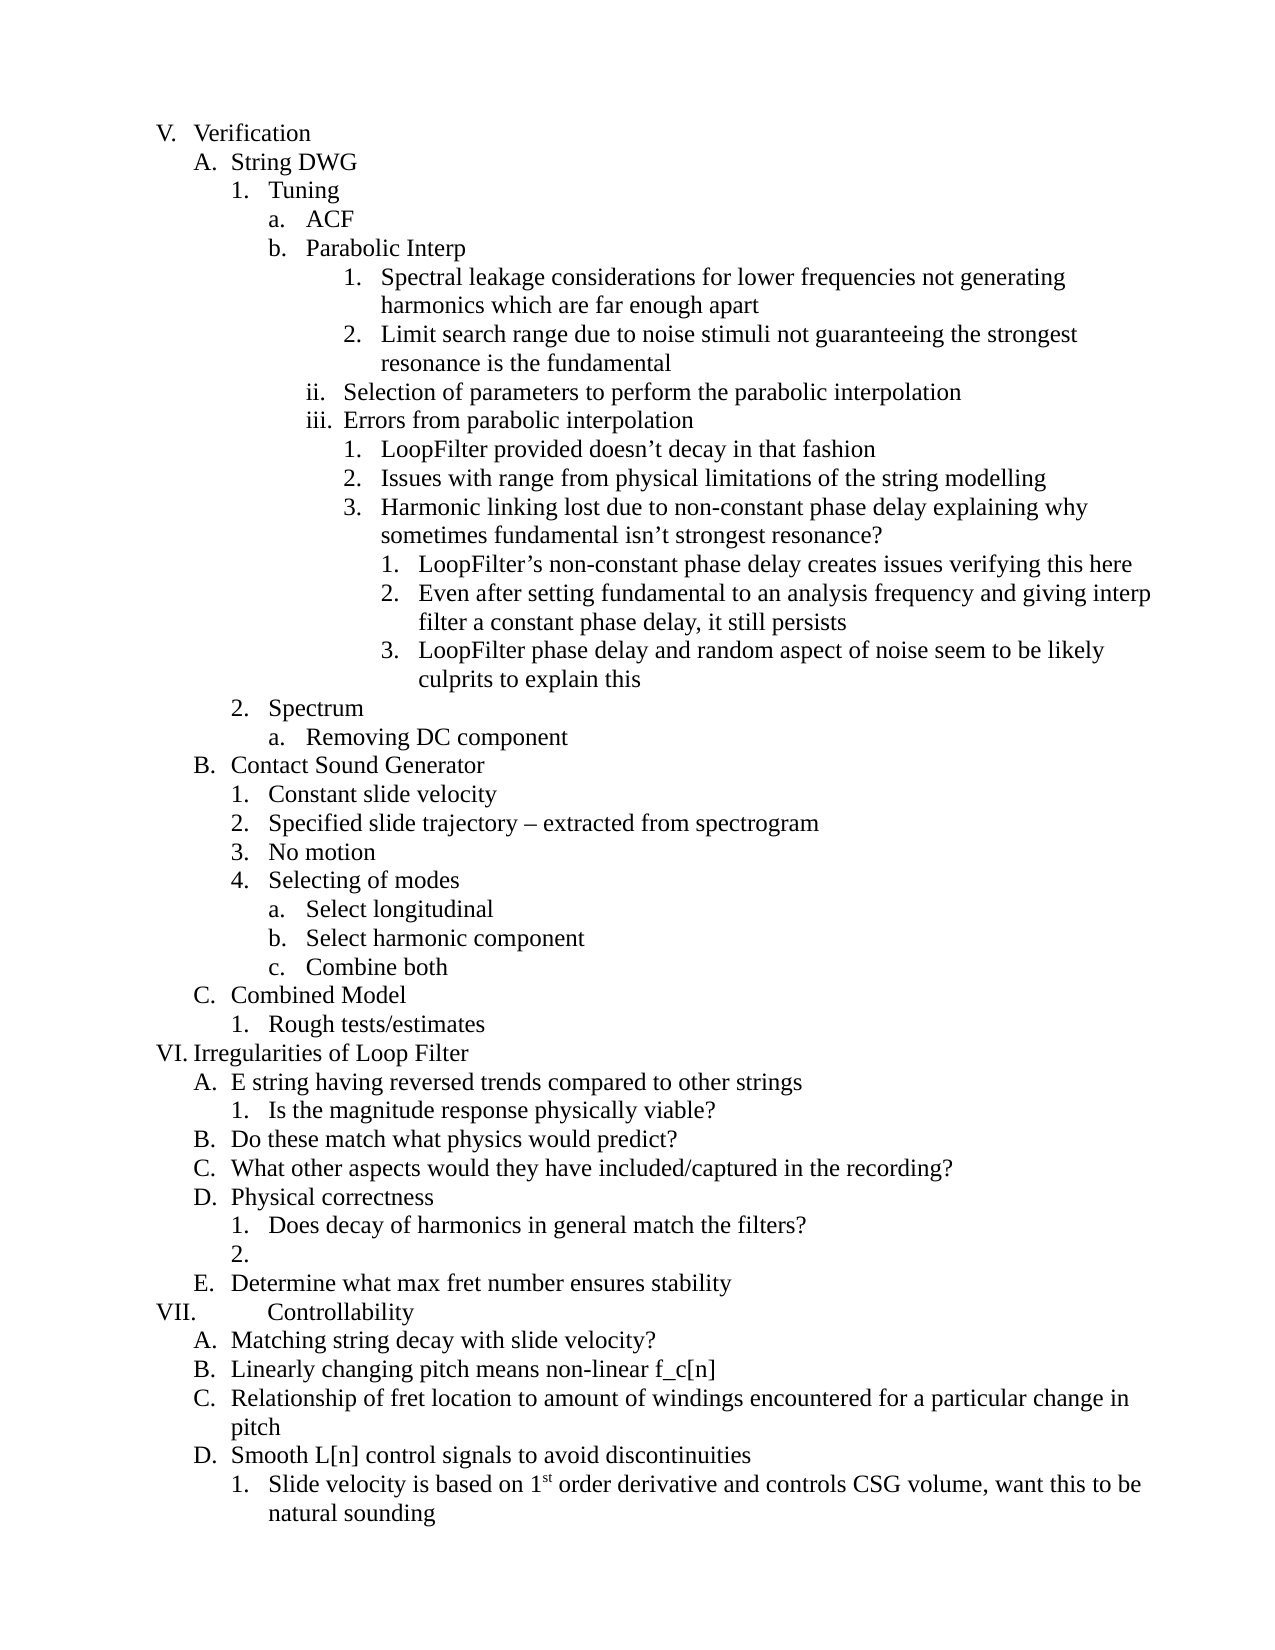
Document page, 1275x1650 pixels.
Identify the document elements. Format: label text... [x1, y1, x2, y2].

list Removing DC component [268, 722, 1157, 751]
list Linearly changing pitch means non-linear f_c[n] [193, 1354, 1157, 1383]
list Does decay of harmonics in general match the filters? [231, 1211, 1157, 1239]
list Combine both [268, 952, 1157, 981]
list Selecting of modes [231, 866, 1157, 894]
list Irregularities of Loop Filter [156, 1038, 1157, 1067]
list Determine what max fret number ensures stability [193, 1268, 1157, 1297]
list Do these match what physics would predict? [193, 1124, 1157, 1153]
list Spectral leakage considerations for lower frequencies not generating harmonics which are far enough apart [343, 262, 1157, 319]
list E string having reversed trends compared to other strings [193, 1067, 1157, 1096]
list Spectrum [231, 693, 1157, 722]
list Errors from parabolic interpolation [306, 406, 1157, 434]
list Slide velocity is based on 1st order derivative and controls CSG volume, want this to be natural sounding [231, 1469, 1157, 1527]
list Tuning [231, 176, 1157, 204]
list ACF [268, 204, 1157, 233]
list Is the magnitude response physically viable? [231, 1096, 1157, 1124]
list LoopFilter’s non-constant phase delay creates issues verifying this here [381, 549, 1157, 578]
list Select harmonic component [268, 923, 1157, 952]
list Verification [156, 118, 1157, 147]
list Smooth L[n] control signals to avoid discontinuities [193, 1441, 1157, 1469]
list Issues with range from physical limitations of the string modelling [343, 463, 1157, 492]
list Selection of parameters to perform the parabolic interpolation [306, 377, 1157, 406]
list Controllability [156, 1297, 1157, 1326]
list Specified slide trajectory – extracted from spectrogram [231, 808, 1157, 837]
list Rough tests/estimates [231, 1009, 1157, 1038]
list String DWG [193, 147, 1157, 176]
list Even after setting fundamental to an analysis frequency and giving interp filter a constant phase delay, it still persists [381, 578, 1157, 636]
list Constant slide velocity [231, 779, 1157, 808]
list No motion [231, 837, 1157, 866]
list LoopFilter phase delay and random aspect of noise seem to be likely culprits to explain this [381, 636, 1157, 693]
list Matching string decay with slide velocity? [193, 1326, 1157, 1354]
list Physical correctness [193, 1182, 1157, 1211]
list Limit search range due to noise stimuli not guaranteeing the strongest resonance is the fundamental [343, 319, 1157, 377]
list Contact Sound Generator [193, 751, 1157, 779]
list LoopFilter provided doesn’t decay in that fashion [343, 434, 1157, 463]
list What other aspects would they have included/captured in the recording? [193, 1153, 1157, 1182]
list Harmonic linking lost due to non-constant phase delay explaining why sometimes fundamental isn’t strongest resonance? [343, 492, 1157, 549]
list Relationship of fret location to amount of windings encountered for a particular change in pitch [193, 1383, 1157, 1441]
list Combined Model [193, 981, 1157, 1009]
list Parabolic Interp [268, 233, 1157, 262]
list Select longitudinal [268, 894, 1157, 923]
